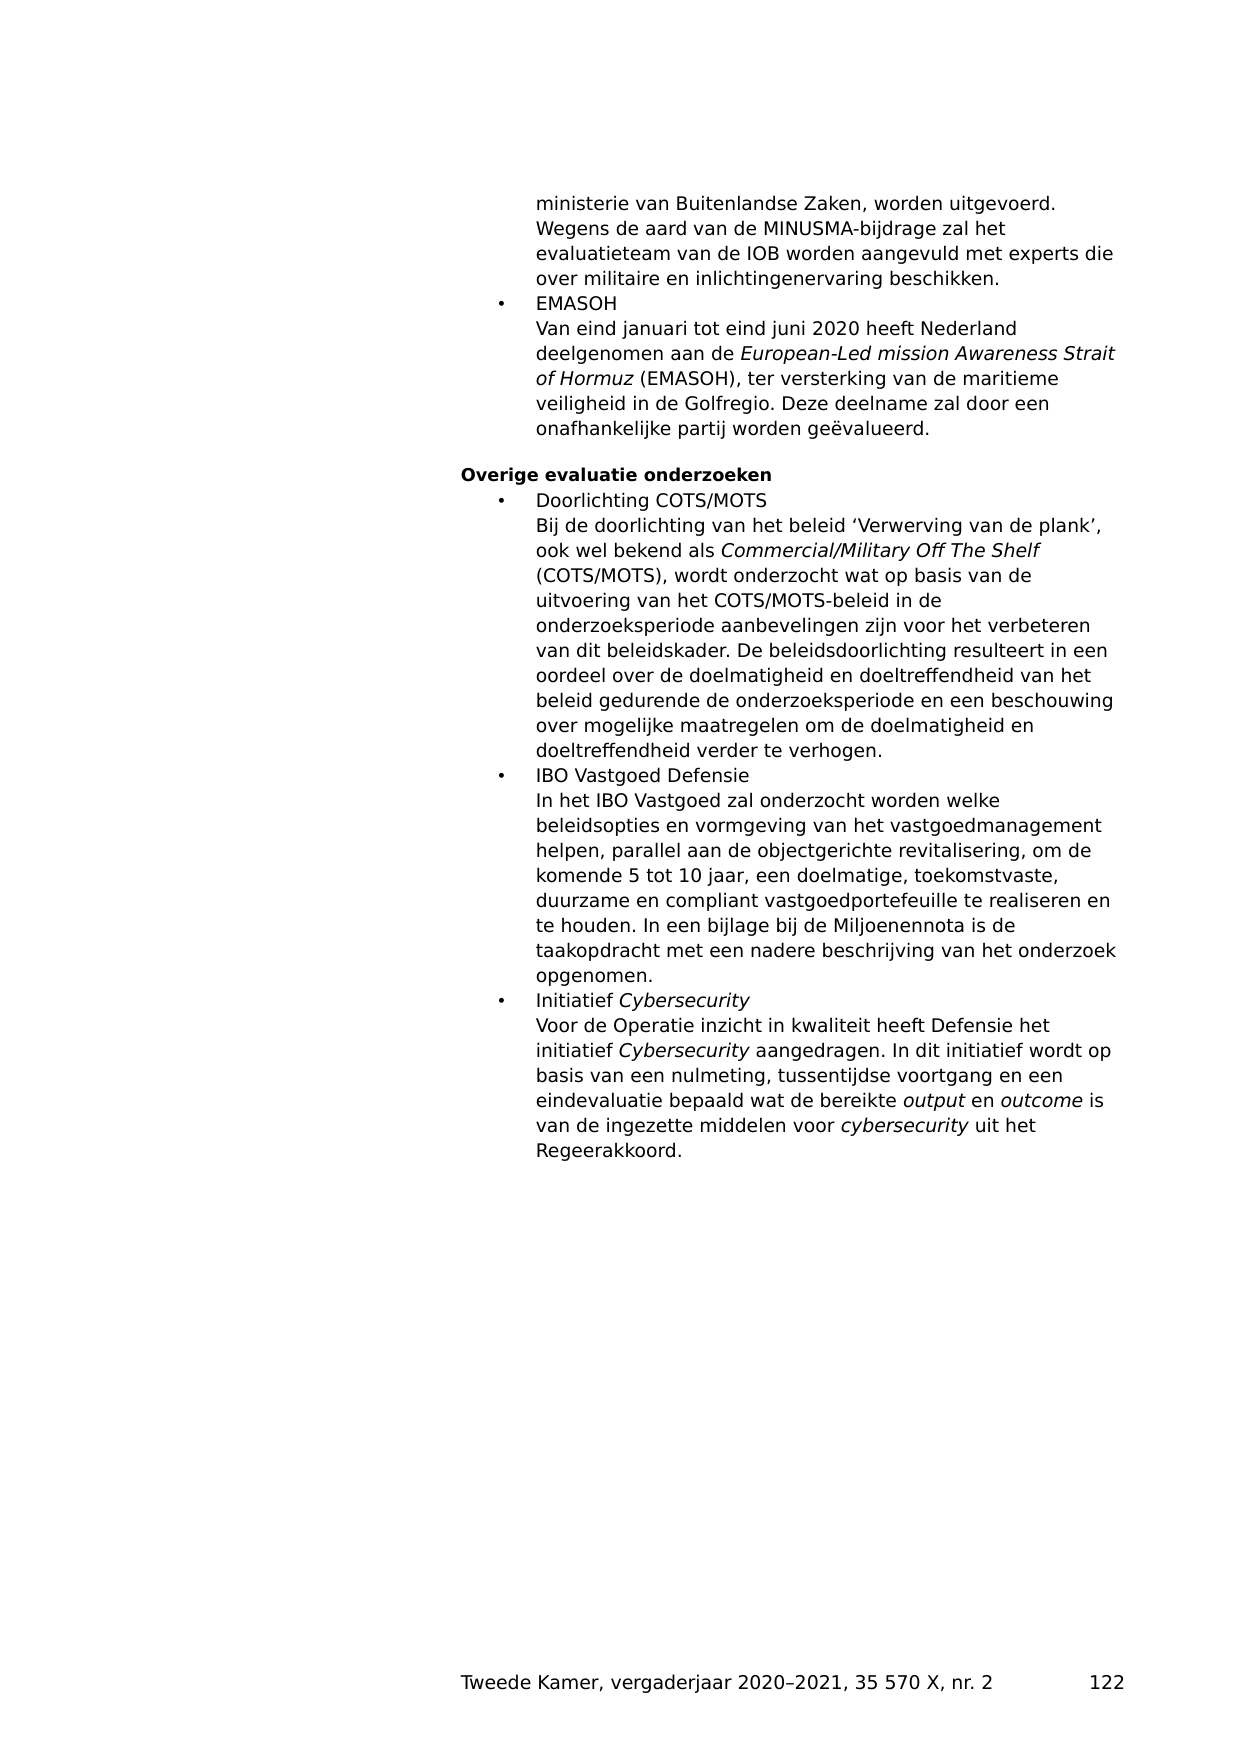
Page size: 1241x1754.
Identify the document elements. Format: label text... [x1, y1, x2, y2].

list IBO Vastgoed Defensie In het IBO Vastgoed zal onderzocht worden welke beleidsopties en vormgeving van het vastgoedmanagement helpen, parallel aan de objectgerichte revitalisering, om de komende 5 tot 10 jaar, een doelmatige, toekomstvaste, duurzame en compliant vastgoedportefeuille te realiseren en te houden. In een bijlage bij de Miljoenennota is de taakopdracht met een nadere beschrijving van het onderzoek opgenomen. [498, 763, 1125, 988]
list Initiatief Cybersecurity Voor de Operatie inzicht in kwaliteit heeft Defensie het initiatief Cybersecurity aangedragen. In dit initiatief wordt op basis van een nulmeting, tussentijdse voortgang en een eindevaluatie bepaald wat de bereikte output en outcome is van de ingezette middelen voor cybersecurity uit het Regeerakkoord. [498, 988, 1125, 1163]
text Overige evaluatie onderzoeken [461, 463, 1125, 486]
list ministerie van Buitenlandse Zaken, worden uitgevoerd. Wegens de aard van de MINUSMA-bijdrage zal het evaluatieteam van de IOB worden aangevuld met experts die over militaire en inlichtingenervaring beschikken. [498, 191, 1125, 291]
list Doorlichting COTS/MOTS Bij de doorlichting van het beleid ‘Verwerving van de plank’, ook wel bekend als Commercial/Military Off The Shelf (COTS/MOTS), wordt onderzocht wat op basis van de uitvoering van het COTS/MOTS-beleid in de onderzoeksperiode aanbevelingen zijn voor het verbeteren van dit beleidskader. De beleidsdoorlichting resulteert in een oordeel over de doelmatigheid en doeltreffendheid van het beleid gedurende de onderzoeksperiode en een beschouwing over mogelijke maatregelen om de doelmatigheid en doeltreffendheid verder te verhogen. [498, 488, 1125, 763]
list EMASOH Van eind januari tot eind juni 2020 heeft Nederland deelgenomen aan de European-Led mission Awareness Strait of Hormuz (EMASOH), ter versterking van de maritieme veiligheid in de Golfregio. Deze deelname zal door een onafhankelijke partij worden geëvalueerd. [498, 291, 1125, 441]
